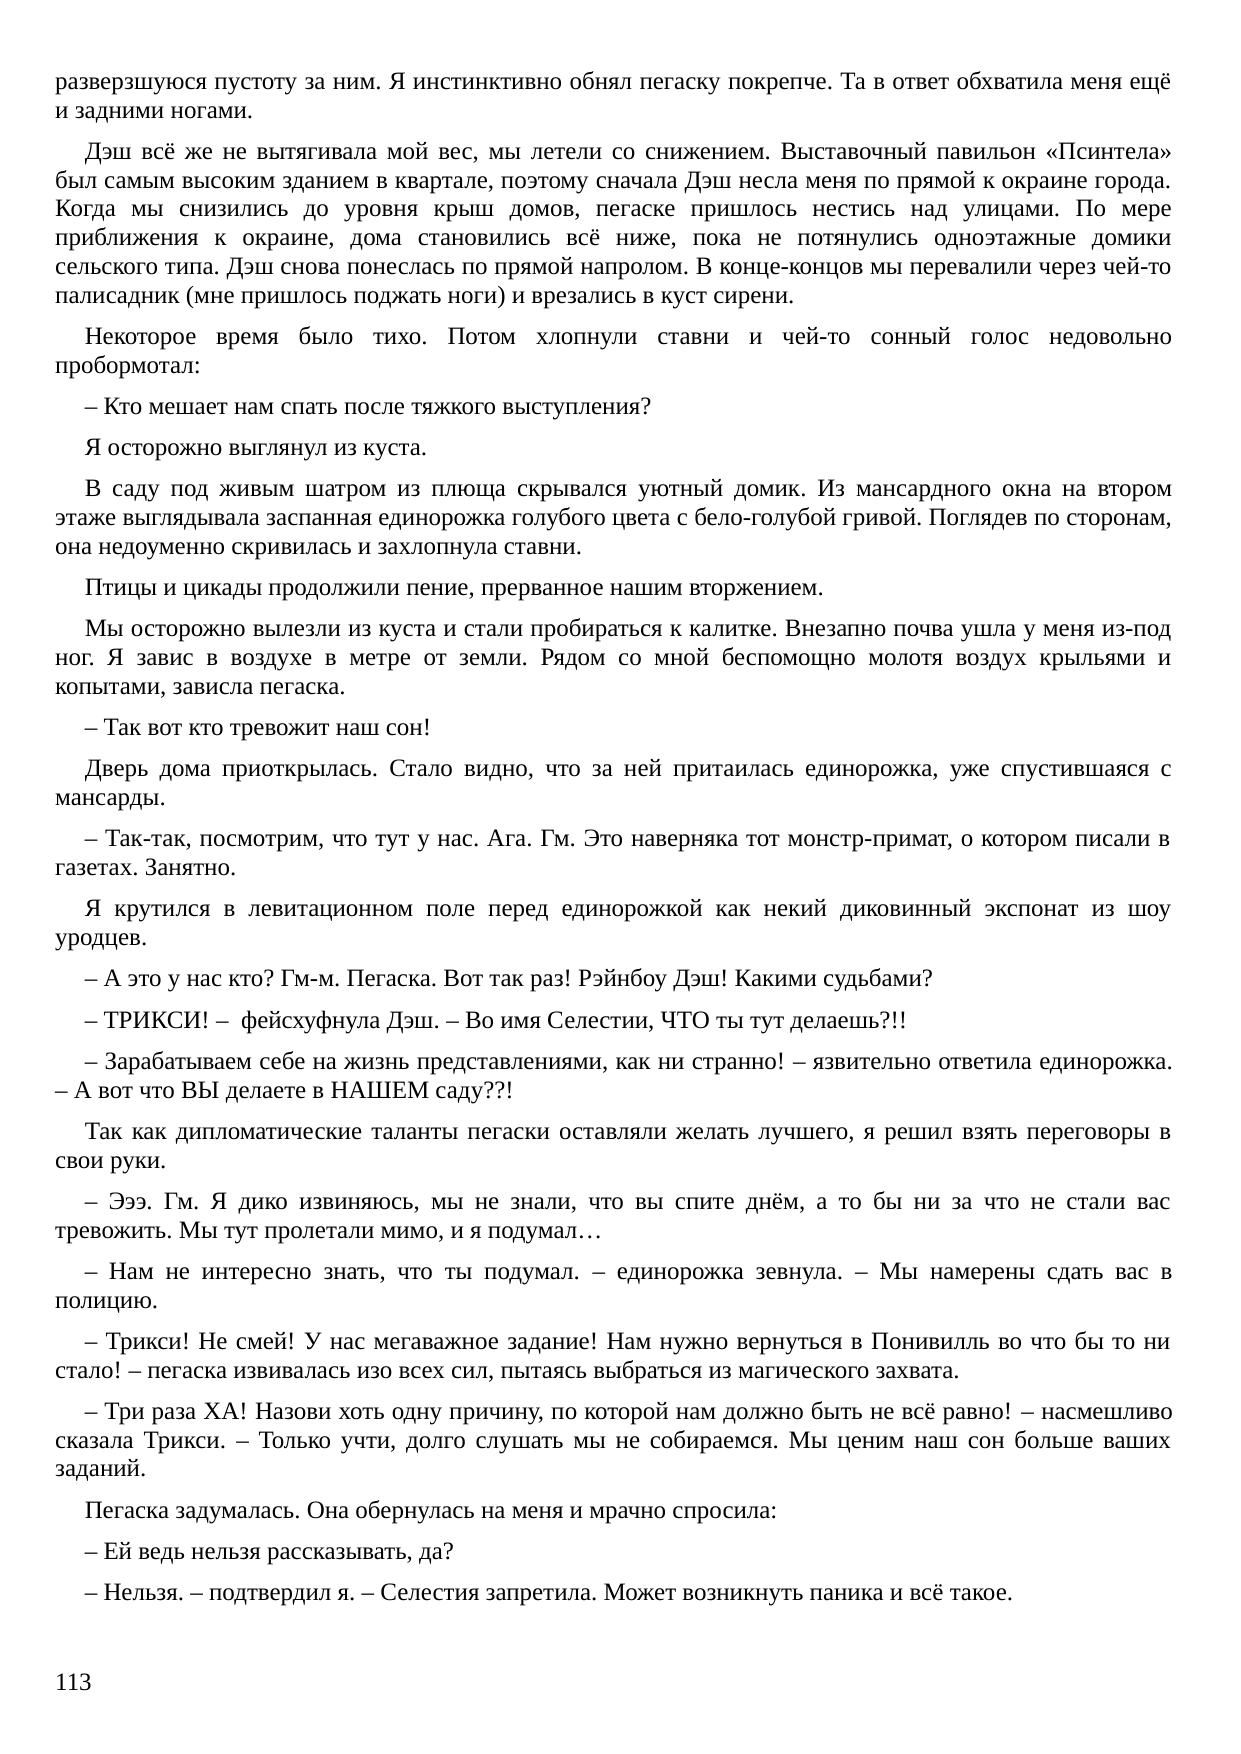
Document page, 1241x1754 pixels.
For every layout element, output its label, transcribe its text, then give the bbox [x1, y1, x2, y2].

text – Так-так, посмотрим, что тут у нас. Ага. Гм. Это наверняка тот монстр-примат, о котором писали в газетах. Занятно. [55, 823, 1173, 881]
text Птицы и цикады продолжили пение, прерванное нашим вторжением. [55, 572, 1173, 601]
text – А это у нас кто? Гм-м. Пегаска. Вот так раз! Рэйнбоу Дэш! Какими судьбами? [55, 963, 1173, 992]
text В саду под живым шатром из плюща скрывался уютный домик. Из мансардного окна на втором этаже выглядывала заспанная единорожка голубого цвета с бело-голубой гривой. Поглядев по сторонам, она недоуменно скривилась и захлопнула ставни. [55, 473, 1173, 560]
text Пегаска задумалась. Она обернулась на меня и мрачно спросила: [55, 1495, 1173, 1523]
text – Ей ведь нельзя рассказывать, да? [55, 1536, 1173, 1565]
text Некоторое время было тихо. Потом хлопнули ставни и чей-то сонный голос недовольно пробормотал: [55, 321, 1173, 378]
text – Зарабатываем себе на жизнь представлениями, как ни странно! – язвительно ответила единорожка. – А вот что ВЫ делаете в НАШЕМ саду??! [55, 1046, 1173, 1103]
text разверзшуюся пустоту за ним. Я инстинктивно обнял пегаску покрепче. Та в ответ обхватила меня ещё и задними ногами. [55, 66, 1173, 123]
text – Три раза ХА! Назови хоть одну причину, по которой нам должно быть не всё равно! – насмешливо сказала Трикси. – Только учти, долго слушать мы не собираемся. Мы ценим наш сон больше ваших заданий. [55, 1396, 1173, 1482]
text – Нельзя. – подтвердил я. – Селестия запретила. Может возникнуть паника и всё такое. [55, 1577, 1173, 1606]
text – Трикси! Не смей! У нас мегаважное задание! Нам нужно вернуться в Понивилль во что бы то ни стало! – пегаска извивалась изо всех сил, пытаясь выбраться из магического захвата. [55, 1326, 1173, 1383]
text Так как дипломатические таланты пегаски оставляли желать лучшего, я решил взять переговоры в свои руки. [55, 1116, 1173, 1173]
text Мы осторожно вылезли из куста и стали пробираться к калитке. Внезапно почва ушла у меня из-под ног. Я завис в воздухе в метре от земли. Рядом со мной беспомощно молотя воздух крыльями и копытами, зависла пегаска. [55, 613, 1173, 700]
text Я осторожно выглянул из куста. [55, 432, 1173, 461]
text Я крутился в левитационном поле перед единорожкой как некий диковинный экспонат из шоу уродцев. [55, 893, 1173, 951]
text – Так вот кто тревожит наш сон! [55, 712, 1173, 741]
text Дверь дома приоткрылась. Стало видно, что за ней притаилась единорожка, уже спустившаяся с мансарды. [55, 753, 1173, 811]
text – Эээ. Гм. Я дико извиняюсь, мы не знали, что вы спите днём, а то бы ни за что не стали вас тревожить. Мы тут пролетали мимо, и я подумал… [55, 1186, 1173, 1243]
text – Нам не интересно знать, что ты подумал. – единорожка зевнула. – Мы намерены сдать вас в полицию. [55, 1256, 1173, 1313]
text – ТРИКСИ! – фейсхуфнула Дэш. – Во имя Селестии, ЧТО ты тут делаешь?!! [55, 1005, 1173, 1033]
text – Кто мешает нам спать после тяжкого выступления? [55, 391, 1173, 420]
text Дэш всё же не вытягивала мой вес, мы летели со снижением. Выставочный павильон «Псинтела» был самым высоким зданием в квартале, поэтому сначала Дэш несла меня по прямой к окраине города. Когда мы снизились до уровня крыш домов, пегаске пришлось нестись над улицами. По мере приближения к окраине, дома становились всё ниже, пока не потянулись одноэтажные домики сельского типа. Дэш снова понеслась по прямой напролом. В конце-концов мы перевалили через чей-то палисадник (мне пришлось поджать ноги) и врезались в куст сирени. [55, 136, 1173, 308]
